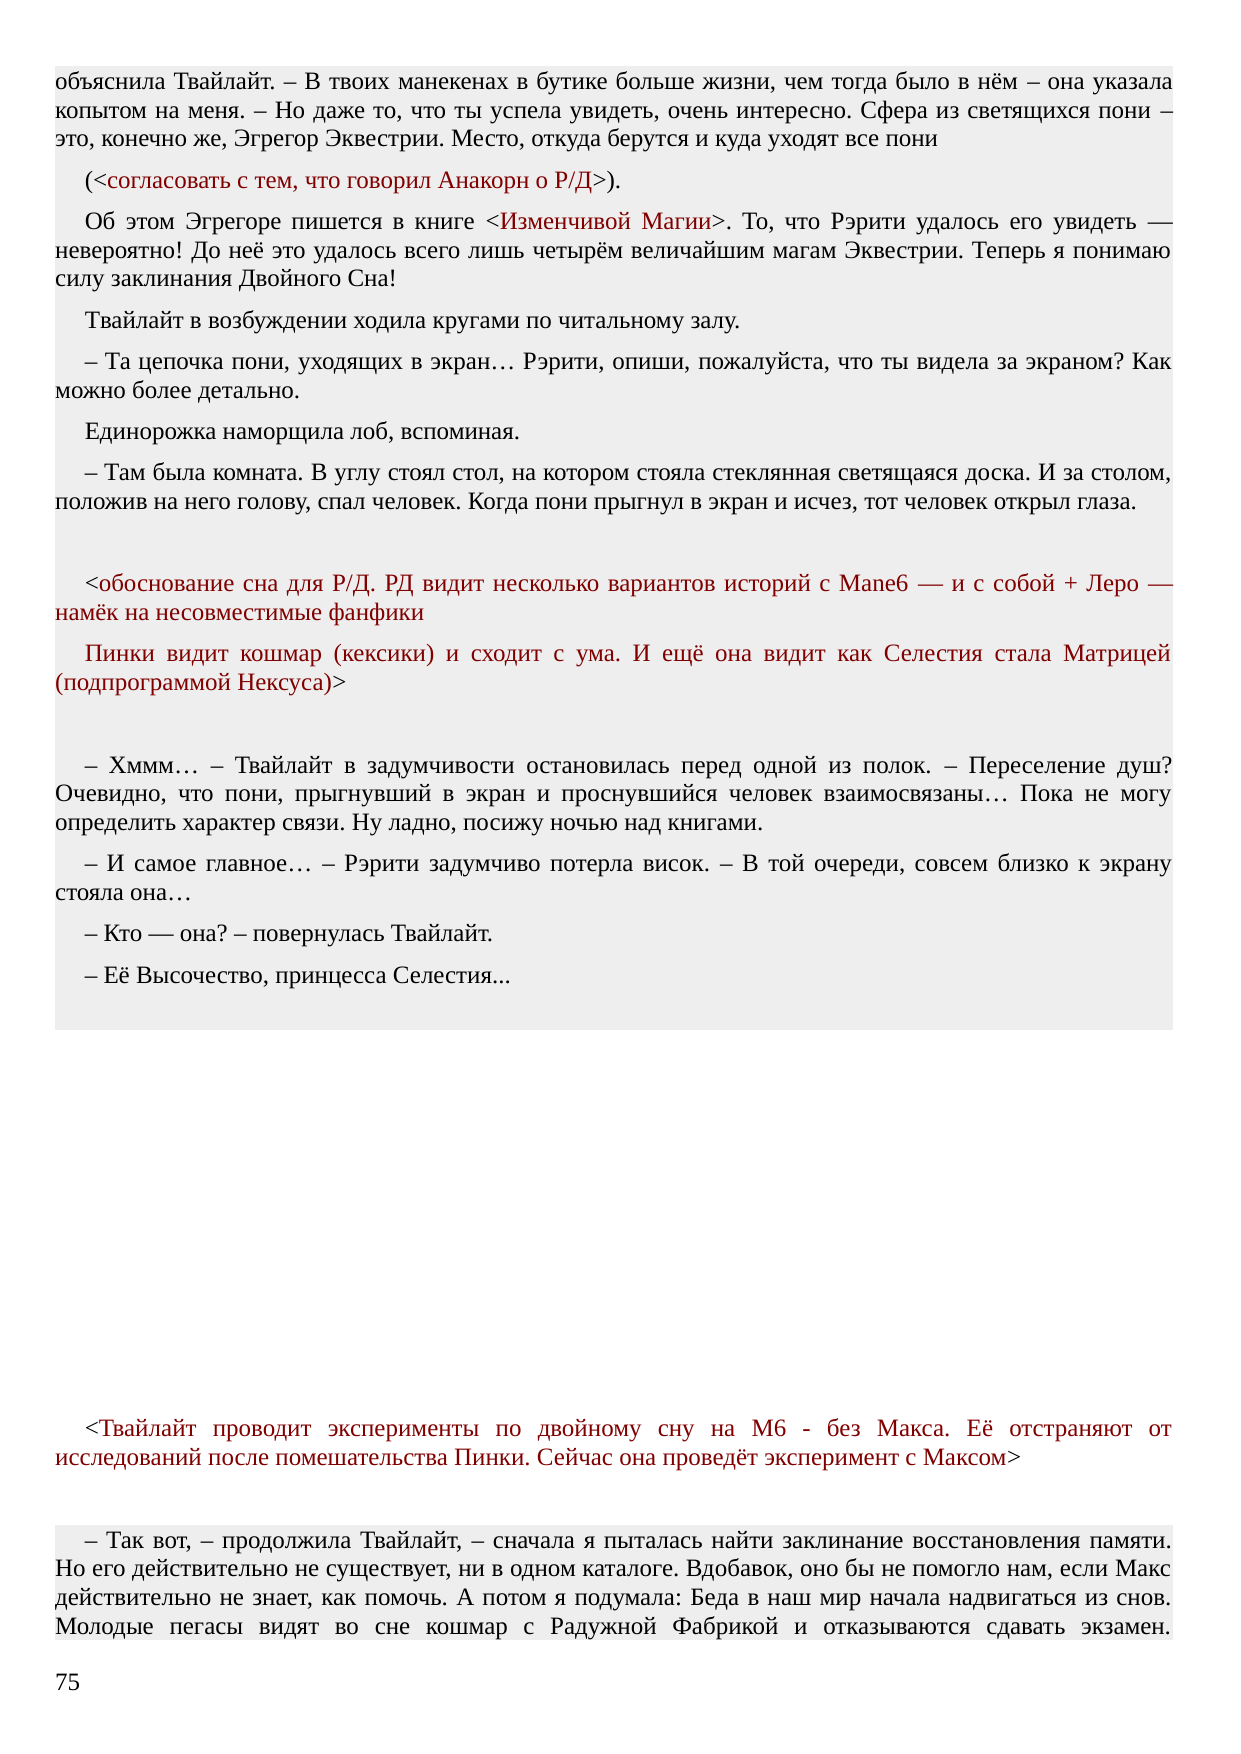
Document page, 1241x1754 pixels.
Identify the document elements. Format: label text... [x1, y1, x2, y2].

text Пинки видит кошмар (кексики) и сходит с ума. И ещё она видит как Селестия стала Матрицей (подпрограммой Нексуса)> [55, 638, 1173, 696]
text Единорожка наморщила лоб, вспоминая. [55, 416, 1173, 445]
text Твайлайт в возбуждении ходила кругами по читальному залу. [55, 305, 1173, 333]
text <обоснование сна для Р/Д. РД видит несколько вариантов историй с Mane6 — и с собой + Леро — намёк на несовместимые фанфики [55, 568, 1173, 626]
text – Кто — она? – повернулась Твайлайт. [55, 918, 1173, 947]
text – Там была комната. В углу стоял стол, на котором стояла стеклянная светящаяся доска. И за столом, положив на него голову, спал человек. Когда пони прыгнул в экран и исчез, тот человек открыл глаза. [55, 457, 1173, 515]
text – Хммм… – Твайлайт в задумчивости остановилась перед одной из полок. – Переселение душ? Очевидно, что пони, прыгнувший в экран и проснувшийся человек взаимосвязаны… Пока не могу определить характер связи. Ну ладно, посижу ночью над книгами. [55, 750, 1173, 836]
text – Та цепочка пони, уходящих в экран… Рэрити, опиши, пожалуйста, что ты видела за экраном? Как можно более детально. [55, 346, 1173, 403]
text объяснила Твайлайт. – В твоих манекенах в бутике больше жизни, чем тогда было в нём – она указала копытом на меня. – Но даже то, что ты успела увидеть, очень интересно. Сфера из светящихся пони – это, конечно же, Эгрегор Эквестрии. Место, откуда берутся и куда уходят все пони [55, 66, 1173, 152]
text – И самое главное… – Рэрити задумчиво потерла висок. – В той очереди, совсем близко к экрану стояла она… [55, 848, 1173, 906]
text (<согласовать с тем, что говорил Анакорн о Р/Д>). [55, 165, 1173, 193]
text – Так вот, – продолжила Твайлайт, – сначала я пыталась найти заклинание восстановления памяти. Но его действительно не существует, ни в одном каталоге. Вдобавок, оно бы не помогло нам, если Макс действительно не знает, как помочь. А потом я подумала: Беда в наш мир начала надвигаться из снов. Молодые пегасы видят во сне кошмар с Радужной Фабрикой и отказываются сдавать экзамен. [55, 1525, 1173, 1640]
text Об этом Эгрегоре пишется в книге <Изменчивой Магии>. То, что Рэрити удалось его увидеть — невероятно! До неё это удалось всего лишь четырём величайшим магам Эквестрии. Теперь я понимаю силу заклинания Двойного Сна! [55, 206, 1173, 292]
text <Твайлайт проводит эксперименты по двойному сну на М6 - без Макса. Её отстраняют от исследований после помешательства Пинки. Сейчас она проведёт эксперимент с Максом> [55, 1413, 1173, 1471]
text – Её Высочество, принцесса Селестия... [55, 960, 1173, 988]
